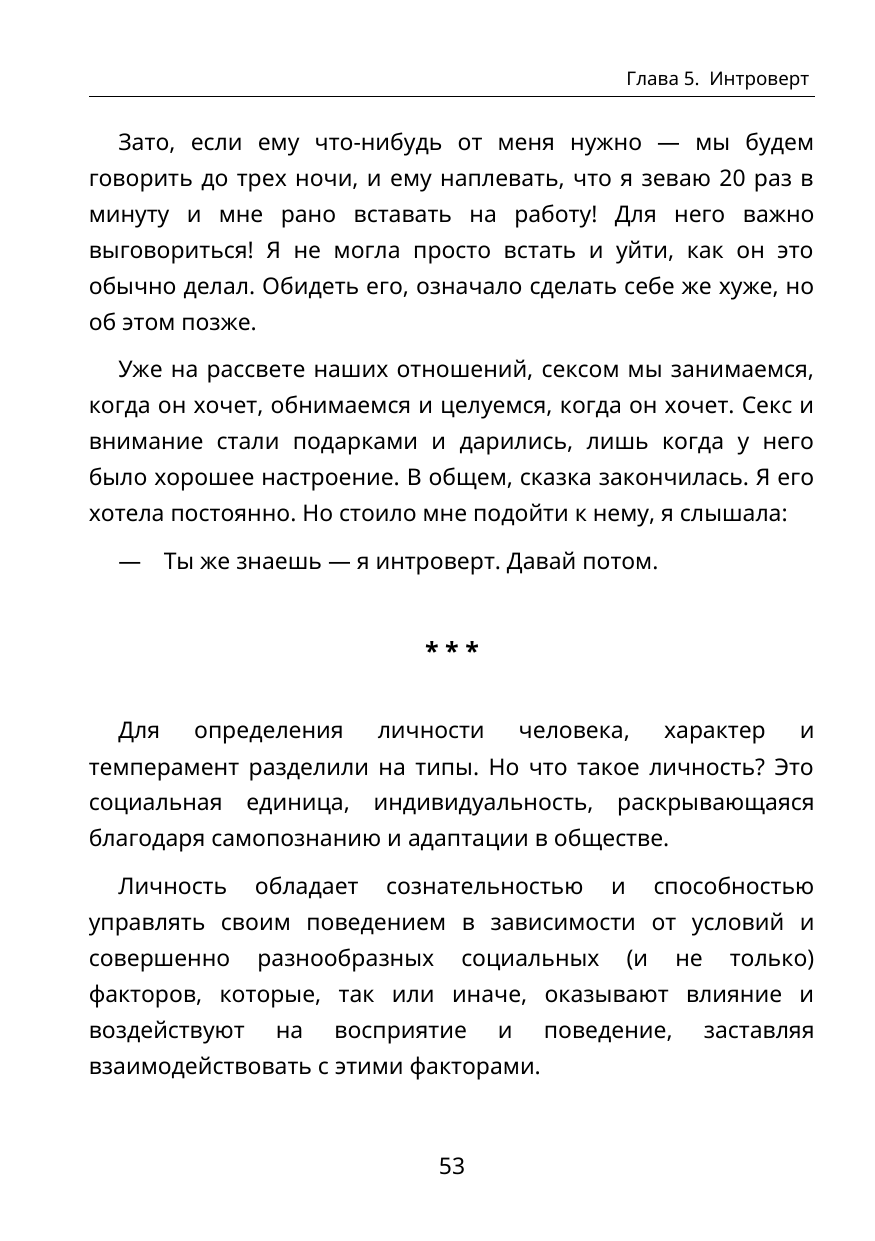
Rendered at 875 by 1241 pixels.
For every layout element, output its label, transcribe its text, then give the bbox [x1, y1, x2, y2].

subtitle * * * [88, 634, 815, 668]
list Ты же знаешь — я интроверт. Давай потом. [88, 545, 815, 576]
text Личность обладает сознательностью и способностью управлять своим поведением в зависимости от условий и совершенно разнообразных социальных (и не только) факторов, которые, так или иначе, оказывают влияние и воздействуют на восприятие и поведение, заставляя взаимодействовать с этими факторами. [88, 870, 815, 1081]
text Уже на рассвете наших отношений, сексом мы занимаемся, когда он хочет, обнимаемся и целуемся, когда он хочет. Секс и внимание стали подарками и дарились, лишь когда у него было хорошее настроение. В общем, сказка закончилась. Я его хотела постоянно. Но стоило мне подойти к нему, я слышала: [88, 353, 815, 528]
text Для определения личности человека, характер и темперамент разделили на типы. Но что такое личность? Это социальная единица, индивидуальность, раскрывающаяся благодаря самопознанию и адаптации в обществе. [88, 714, 815, 853]
text Зато, если ему что-нибудь от меня нужно — мы будем говорить до трех ночи, и ему наплевать, что я зеваю 20 раз в минуту и мне рано вставать на работу! Для него важно выговориться! Я не могла просто встать и уйти, как он это обычно делал. Обидеть его, означало сделать себе же хуже, но об этом позже. [88, 126, 815, 337]
